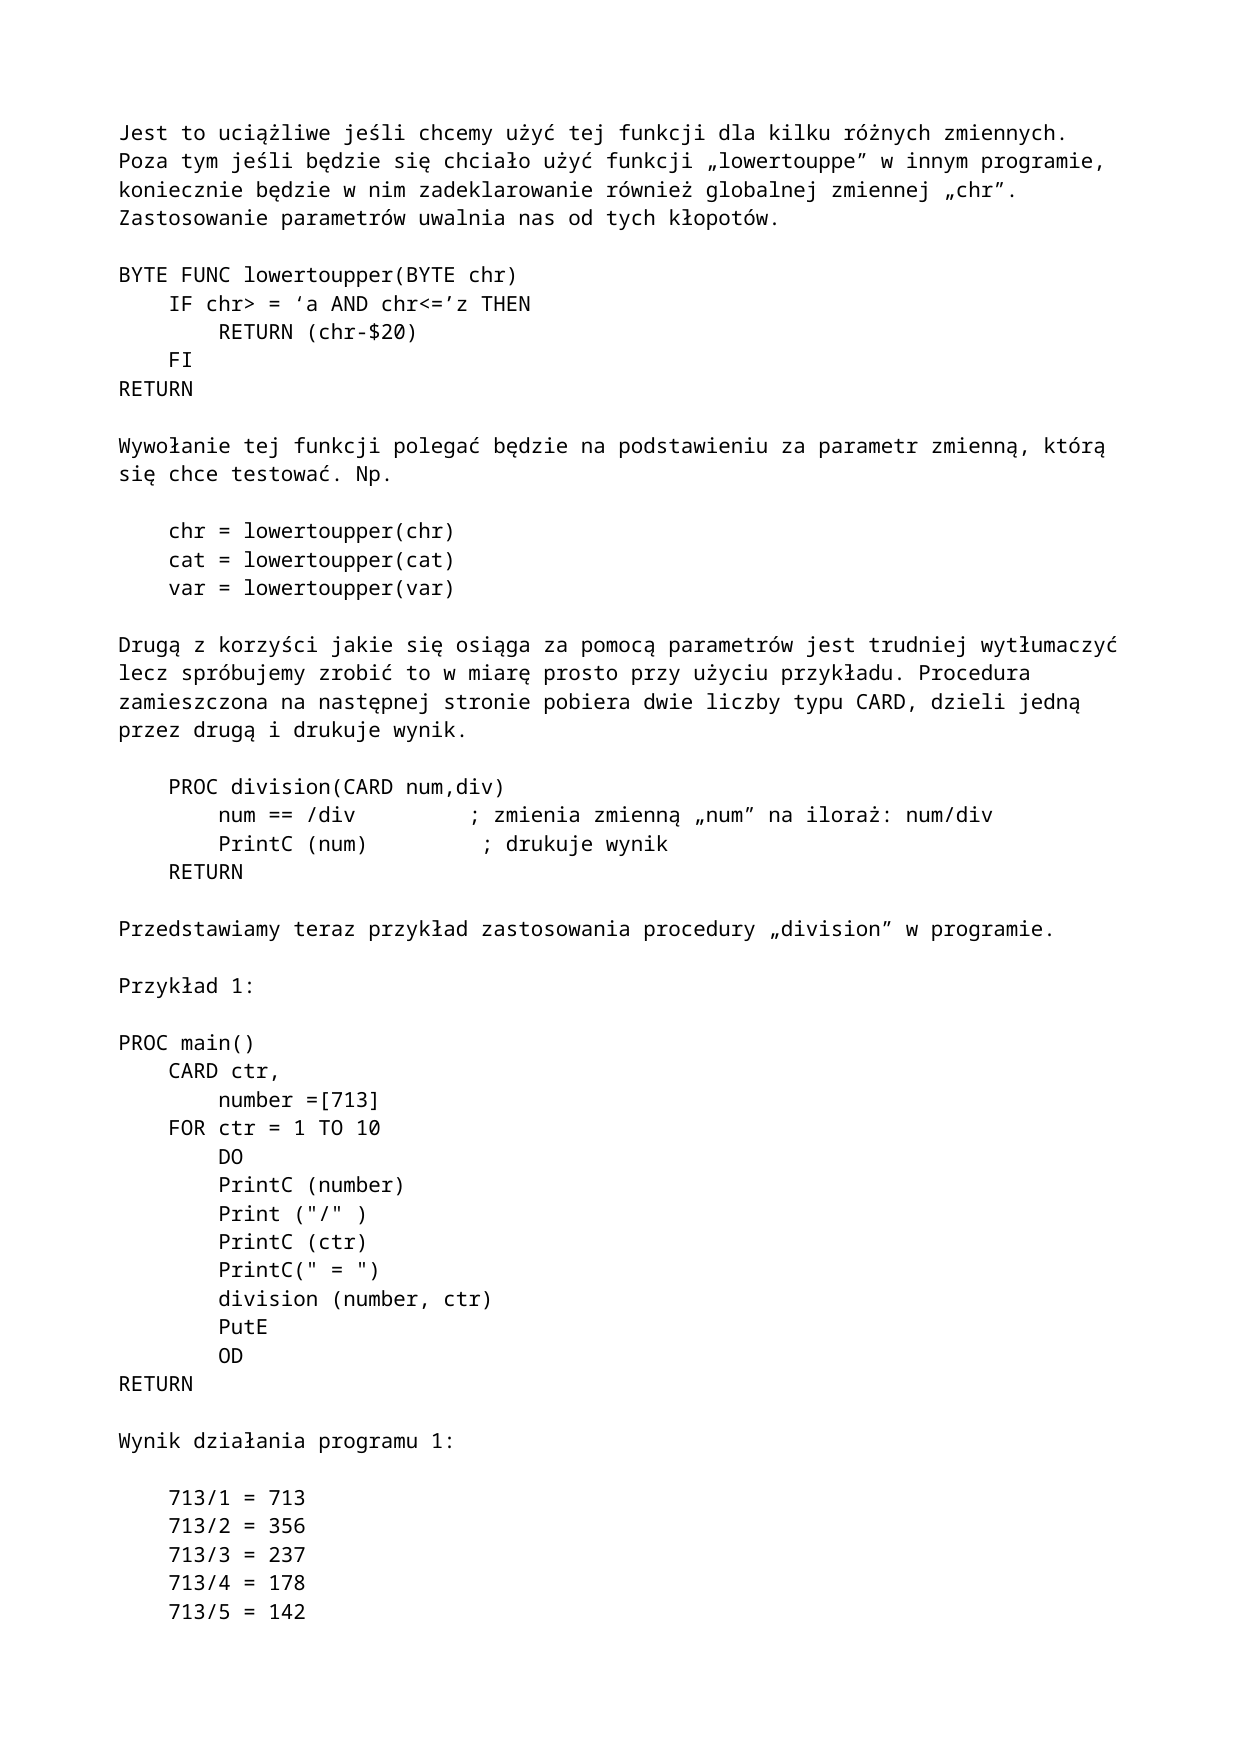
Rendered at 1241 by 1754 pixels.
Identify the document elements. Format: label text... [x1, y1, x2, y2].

text DO [118, 1142, 1122, 1170]
text Przykład 1: [118, 971, 1122, 1000]
text OD [118, 1341, 1122, 1369]
text Wynik działania programu 1: [118, 1426, 1122, 1455]
text FI [118, 346, 1122, 374]
text 713/2 = 356 [118, 1512, 1122, 1540]
text division (number, ctr) [118, 1284, 1122, 1312]
text RETURN [118, 1369, 1122, 1398]
text RETURN [118, 857, 1122, 886]
text CARD ctr, [118, 1057, 1122, 1085]
text FOR ctr = 1 TO 10 [118, 1113, 1122, 1142]
text cat = lowertoupper(cat) [118, 545, 1122, 573]
text var = lowertoupper(var) [118, 573, 1122, 602]
text PrintC(" = ") [118, 1256, 1122, 1284]
text RETURN (chr-$20) [118, 317, 1122, 346]
text RETURN [118, 374, 1122, 402]
text 713/5 = 142 [118, 1597, 1122, 1625]
text PrintC (number) [118, 1170, 1122, 1199]
text PROC division(CARD num,div) [118, 772, 1122, 801]
text Jest to uciążliwe jeśli chcemy użyć tej funkcji dla kilku różnych zmiennych. Poza tym jeśli będzie się chciało użyć funkcji „lowertouppe” w innym programie, koniecznie będzie w nim zadeklarowanie również globalnej zmiennej „chr”. Zastosowanie parametrów uwalnia nas od tych kłopotów. [118, 118, 1122, 232]
text Print ("/" ) [118, 1199, 1122, 1227]
text PutE [118, 1312, 1122, 1341]
text Przedstawiamy teraz przykład zastosowania procedury „division” w programie. [118, 914, 1122, 943]
text PrintC (num) ; drukuje wynik [118, 829, 1122, 857]
text 713/1 = 713 [118, 1483, 1122, 1512]
text 713/4 = 178 [118, 1568, 1122, 1597]
text chr = lowertoupper(chr) [118, 516, 1122, 545]
text Drugą z korzyści jakie się osiąga za pomocą parametrów jest trudniej wytłumaczyć lecz spróbujemy zrobić to w miarę prosto przy użyciu przykładu. Procedura zamieszczona na następnej stronie pobiera dwie liczby typu CARD, dzieli jedną przez drugą i drukuje wynik. [118, 630, 1122, 744]
text PROC main() [118, 1028, 1122, 1057]
text BYTE FUNC lowertoupper(BYTE chr) [118, 260, 1122, 289]
text number =[713] [118, 1085, 1122, 1113]
text Wywołanie tej funkcji polegać będzie na podstawieniu za parametr zmienną, którą się chce testować. Np. [118, 431, 1122, 488]
text num == /div ; zmienia zmienną „num” na iloraż: num/div [118, 801, 1122, 829]
text PrintC (ctr) [118, 1227, 1122, 1256]
text IF chr> = ‘a AND chr<=’z THEN [118, 289, 1122, 317]
text 713/3 = 237 [118, 1540, 1122, 1568]
